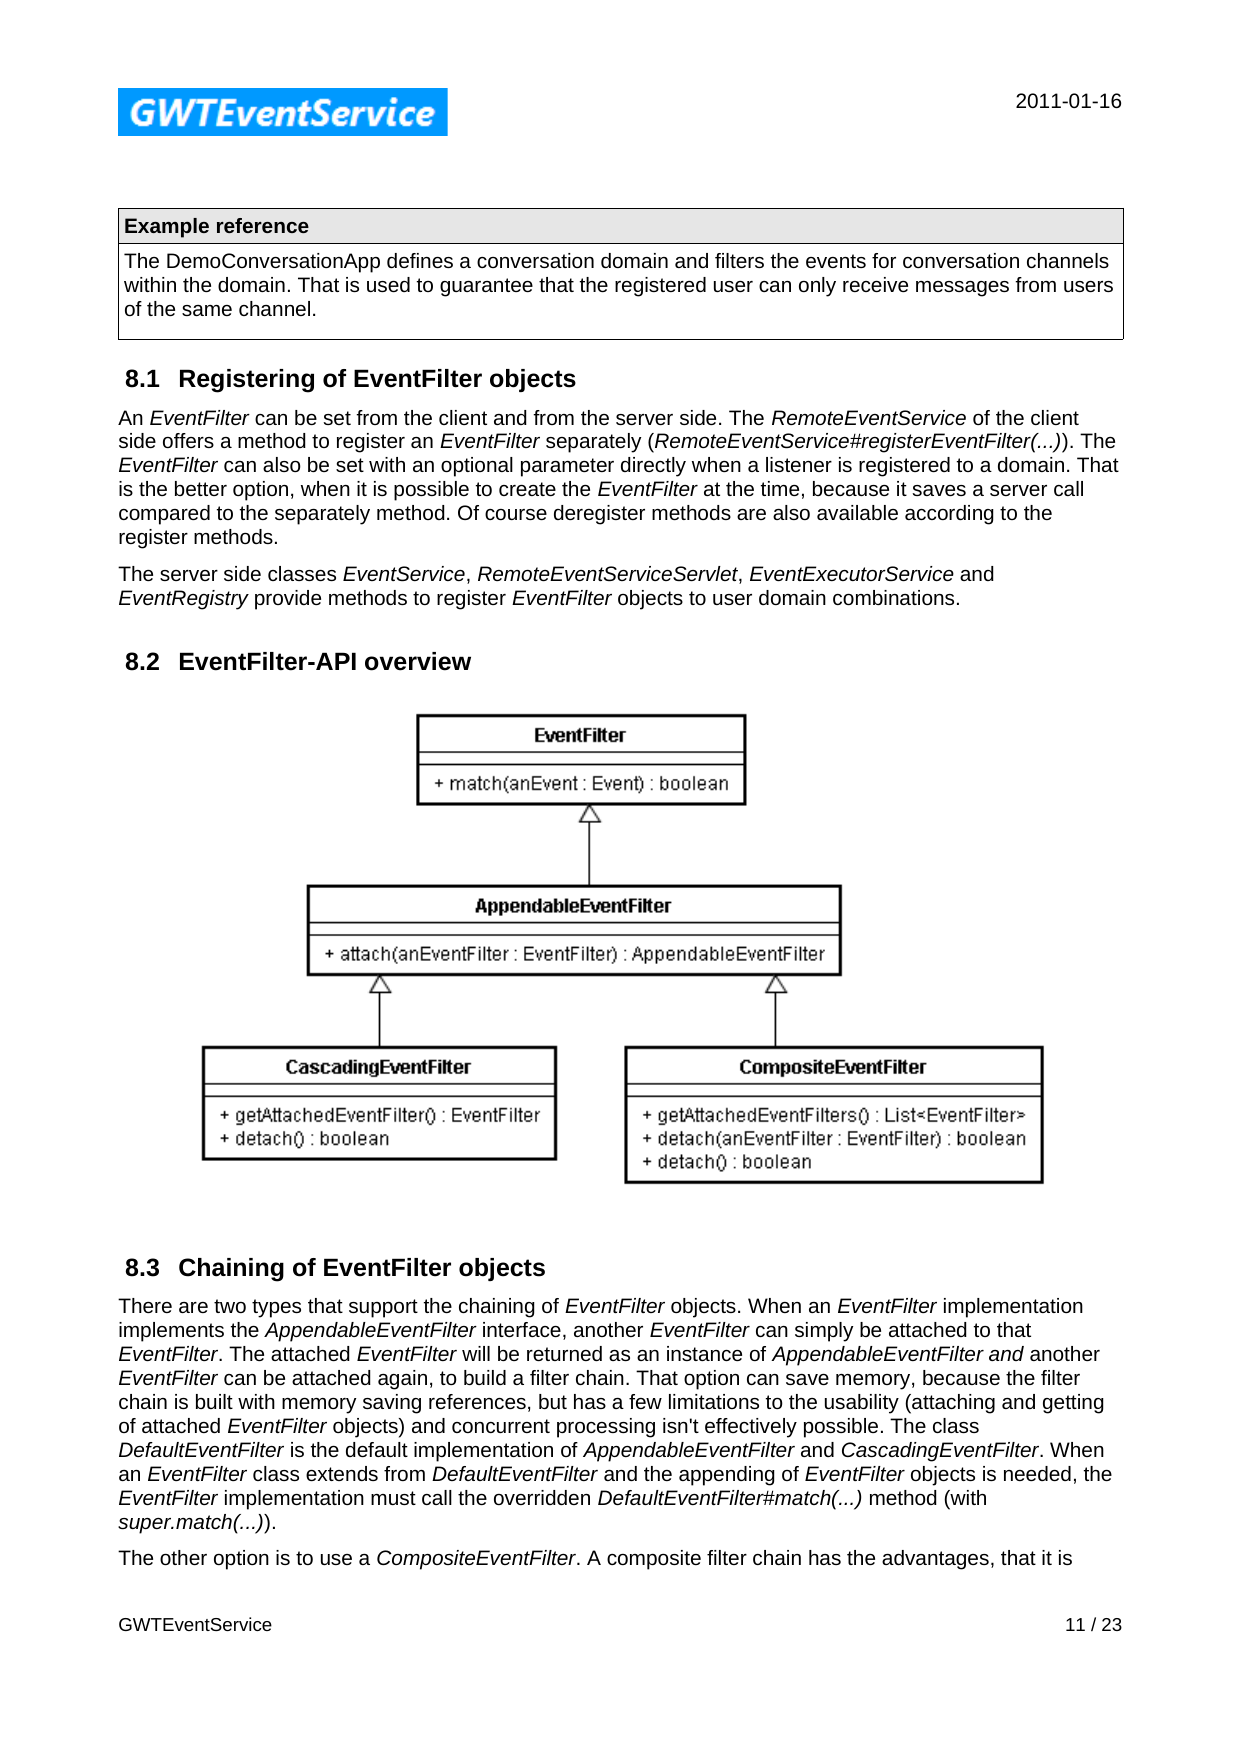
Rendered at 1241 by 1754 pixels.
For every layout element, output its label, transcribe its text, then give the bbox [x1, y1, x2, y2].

text There are two types that support the chaining of EventFilter objects. When an EventFilter implementation implements the AppendableEventFilter interface, another EventFilter can simply be attached to that EventFilter. The attached EventFilter will be returned as an instance of AppendableEventFilter and another EventFilter can be attached again, to build a filter chain. That option can save memory, because the filter chain is built with memory saving references, but has a few limitations to the usability (attaching and getting of attached EventFilter objects) and concurrent processing isn't effectively possible. The class DefaultEventFilter is the default implementation of AppendableEventFilter and CascadingEventFilter. When an EventFilter class extends from DefaultEventFilter and the appending of EventFilter objects is needed, the EventFilter implementation must call the overridden DefaultEventFilter#match(...) method (with super.match(...)). [118, 1294, 1122, 1534]
text The other option is to use a CompositeEventFilter. A composite filter chain has the advantages, that it is [118, 1546, 1122, 1570]
text The server side classes EventService, RemoteEventServiceServlet, EventExecutorService and EventRegistry provide methods to register EventFilter objects to user domain combinations. [118, 562, 1122, 609]
subtitle EventFilter-API overview [118, 647, 1122, 676]
subtitle Registering of EventFilter objects [118, 364, 1122, 393]
picture [118, 88, 448, 136]
text An EventFilter can be set from the client and from the server side. The RemoteEventService of the client side offers a method to register an EventFilter separately (RemoteEventService#registerEventFilter(...)). The EventFilter can also be set with an optional parameter directly when a listener is registered to a domain. That is the better option, when it is possible to create the EventFilter at the time, because it saves a server call compared to the separately method. Of course deregister methods are also available according to the register methods. [118, 405, 1122, 549]
table_cell The DemoConversationApp defines a conversation domain and filters the events for conversation channels within the domain. That is used to guarantee that the registered user can only receive messages from users of the same channel. [119, 244, 1123, 339]
subtitle Chaining of EventFilter objects [118, 1253, 1122, 1282]
table_header Example reference [119, 209, 1123, 243]
